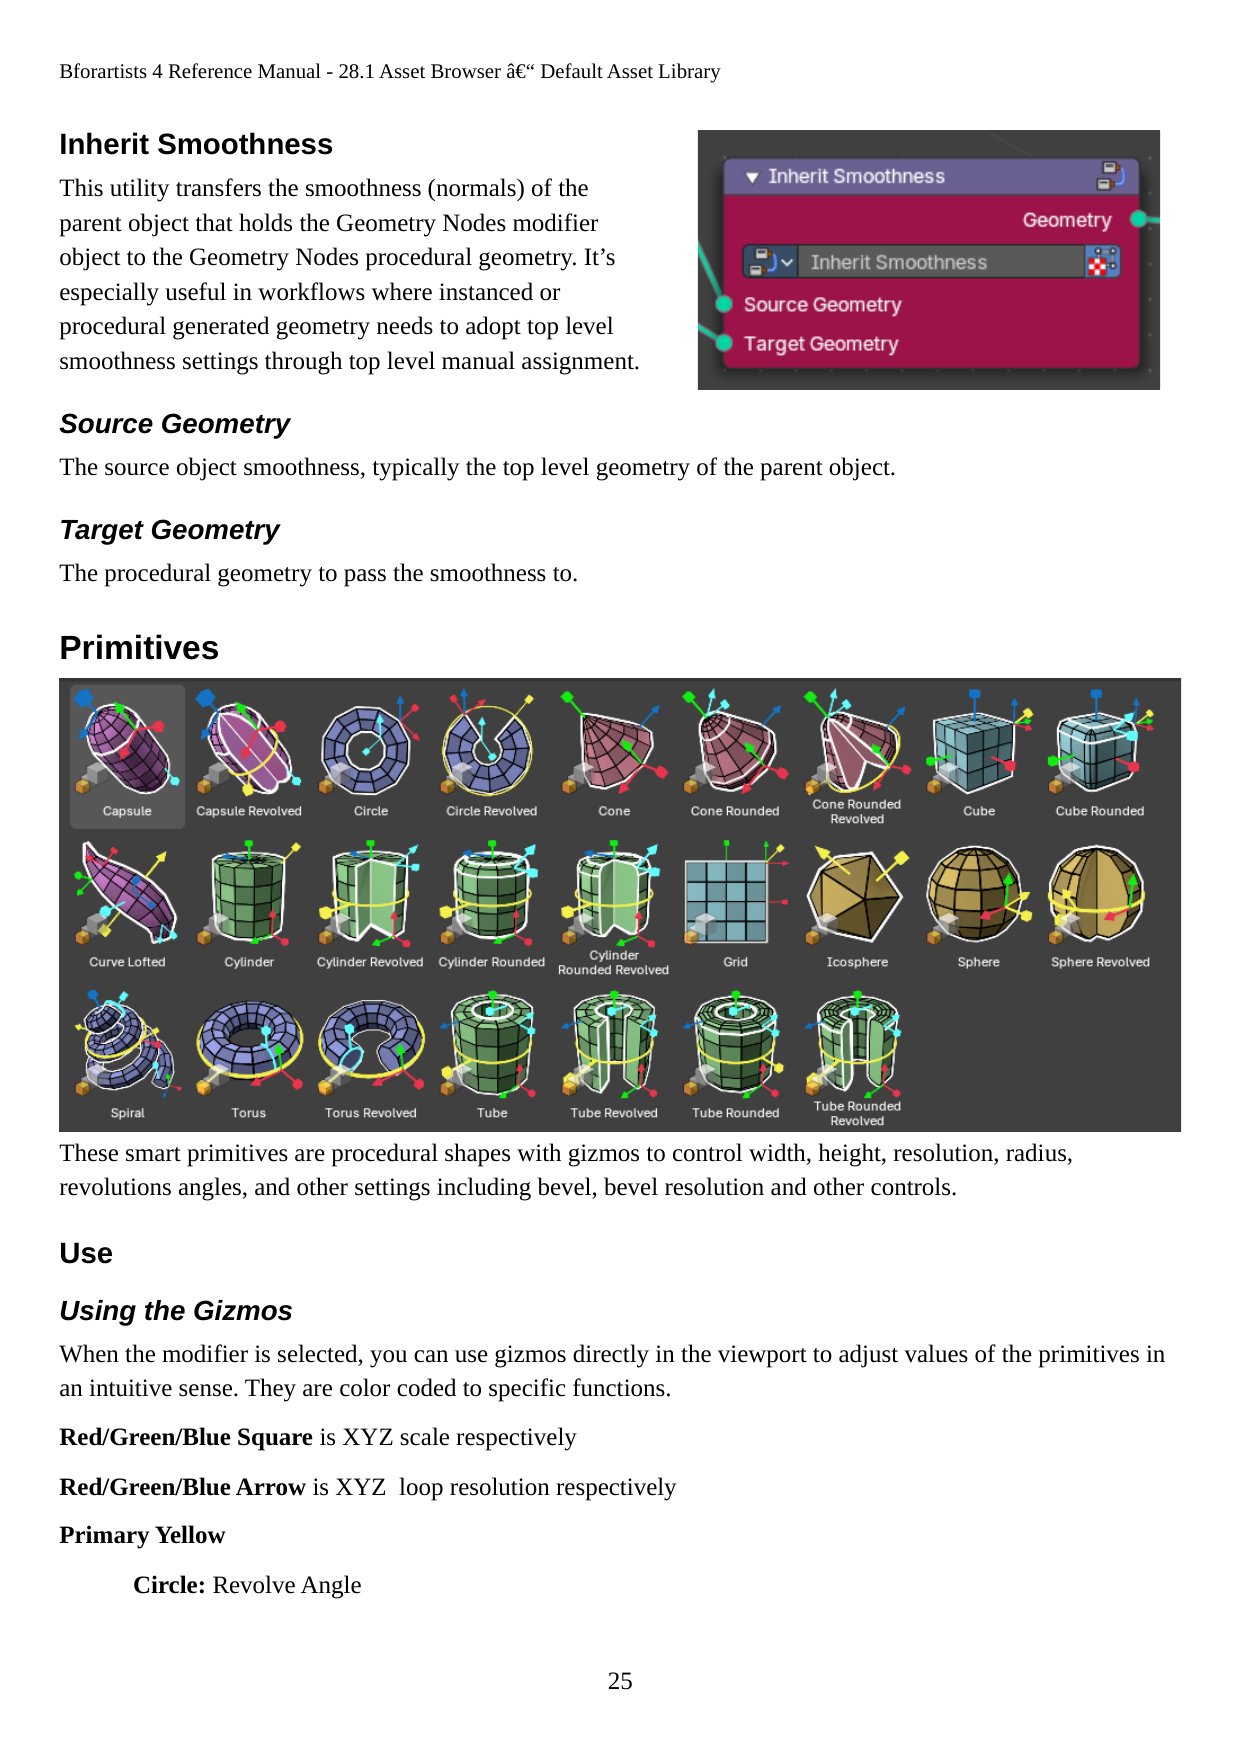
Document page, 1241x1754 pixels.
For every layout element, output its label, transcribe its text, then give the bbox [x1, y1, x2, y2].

picture [59, 678, 1182, 1132]
text Primary Yellow [59, 1521, 1181, 1549]
picture [697, 130, 1161, 390]
text When the modifier is selected, you can use gizmos directly in the viewport to adjust values of the primitives in an intuitive sense. They are color coded to specific functions. [59, 1339, 1181, 1402]
subtitle Source Geometry [59, 407, 1181, 439]
text The source object smoothness, typically the top level geometry of the parent object. [59, 452, 1181, 481]
subtitle Target Geometry [59, 513, 1181, 545]
text The procedural geometry to pass the smoothness to. [59, 558, 1181, 586]
text These smart primitives are procedural shapes with gizmos to control width, height, resolution, radius, revolutions angles, and other settings including bevel, bevel resolution and other controls. [59, 1132, 1181, 1201]
text Red/Green/Blue Square is XYZ scale respectively [59, 1422, 1181, 1451]
subtitle Using the Gizmos [59, 1294, 1181, 1326]
subtitle Primitives [59, 628, 1181, 666]
text Red/Green/Blue Arrow is XYZ loop resolution respectively [59, 1472, 1181, 1500]
subtitle Use [59, 1236, 1181, 1269]
text This utility transfers the smoothness (normals) of the parent object that holds the Geometry Nodes modifier object to the Geometry Nodes procedural geometry. It’s especially useful in workflows where instanced or procedural generated geometry needs to adopt top level smoothness settings through top level manual assignment. [59, 173, 697, 374]
subtitle Inherit Smoothness [59, 127, 1181, 161]
text Circle: Revolve Angle [133, 1570, 1181, 1598]
